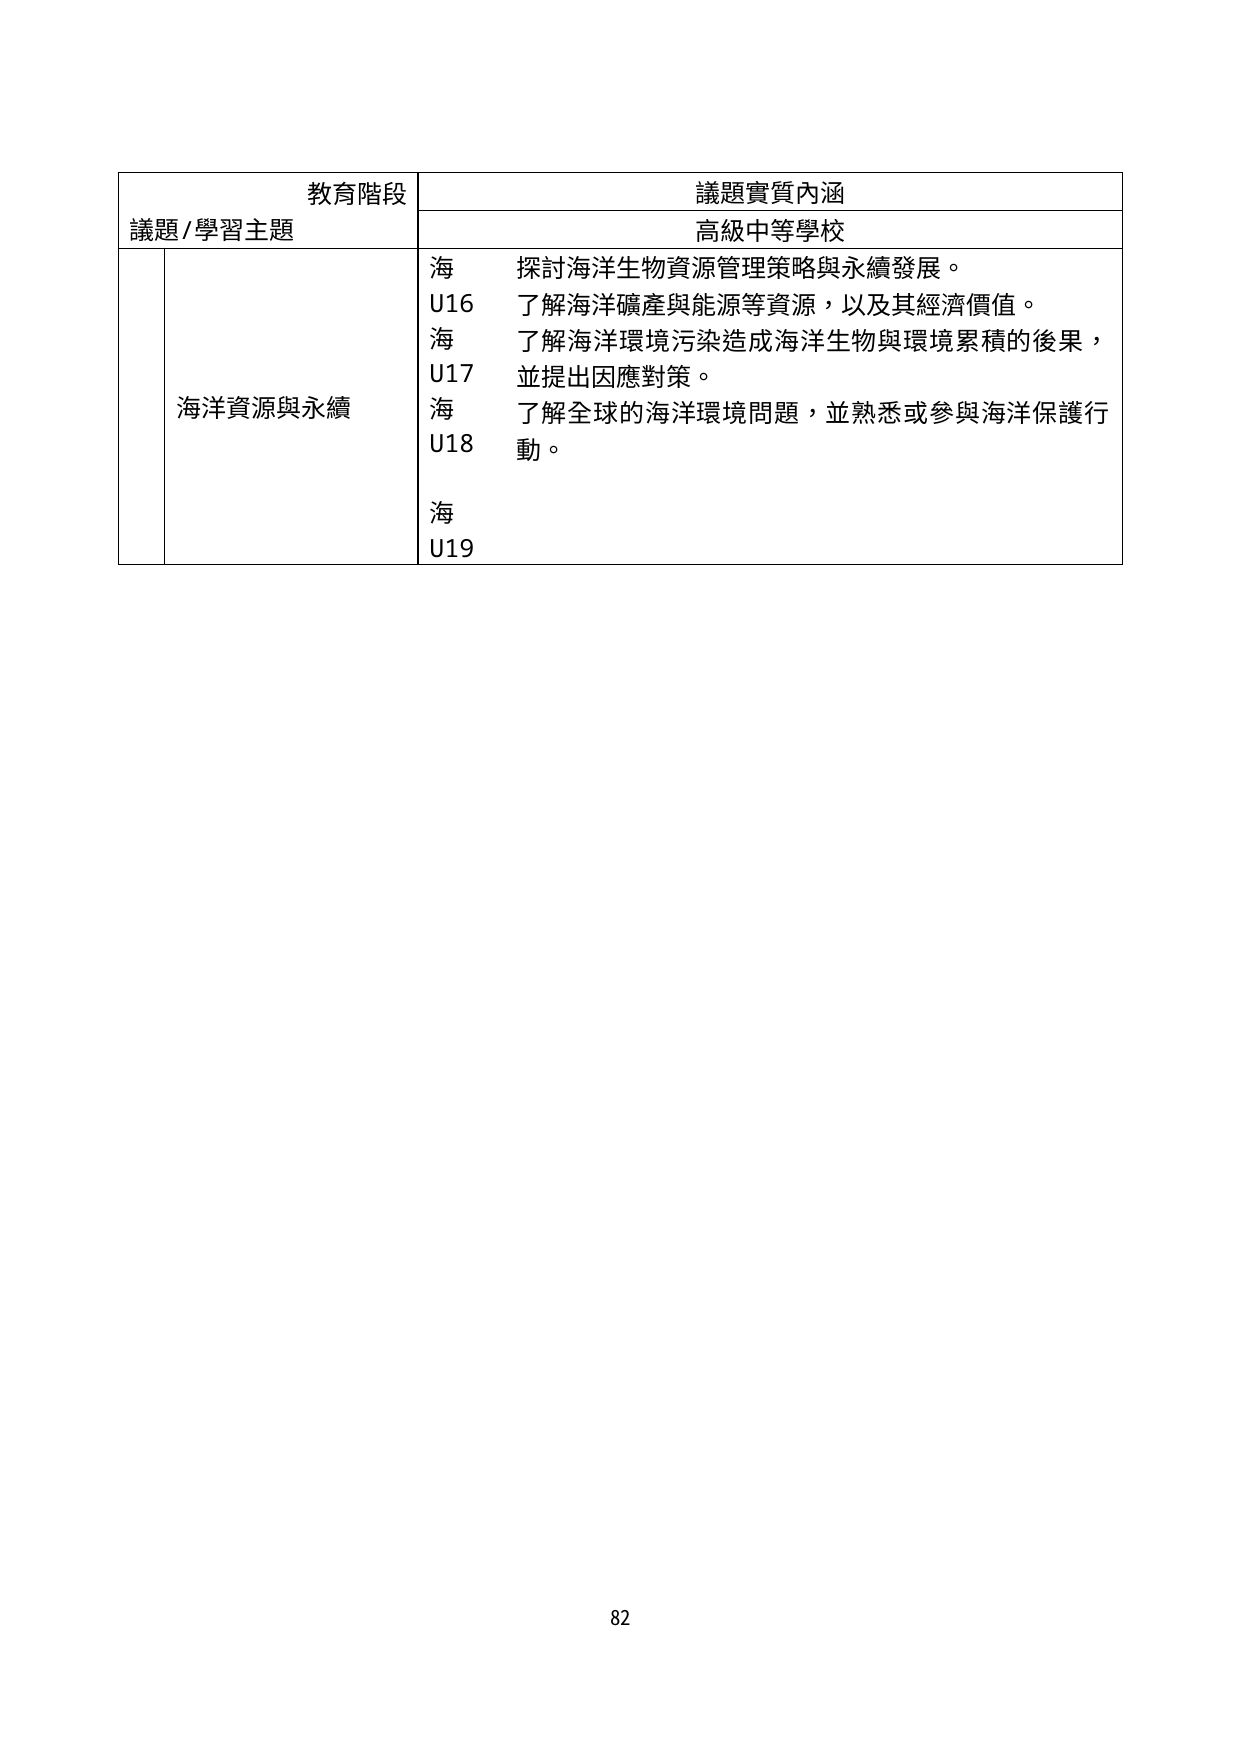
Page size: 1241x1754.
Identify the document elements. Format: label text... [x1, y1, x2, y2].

table_cell 海U16 海U17 海U18 海U19 [419, 249, 504, 564]
table_cell 高級中等學校 [419, 211, 1122, 247]
table_header 議題實質內涵 [419, 173, 1122, 209]
table_cell [119, 249, 164, 564]
table_cell 海洋資源與永續 [165, 249, 417, 564]
table_header 教育階段 議題/學習主題 [119, 173, 417, 247]
table_cell 探討海洋生物資源管理策略與永續發展。 了解海洋礦產與能源等資源，以及其經濟價值。 了解海洋環境污染造成海洋生物與環境累積的後果，並提出因應對策。 了解全球的海洋環境問題，並熟悉或參與海洋保護行動。 [505, 249, 1122, 564]
